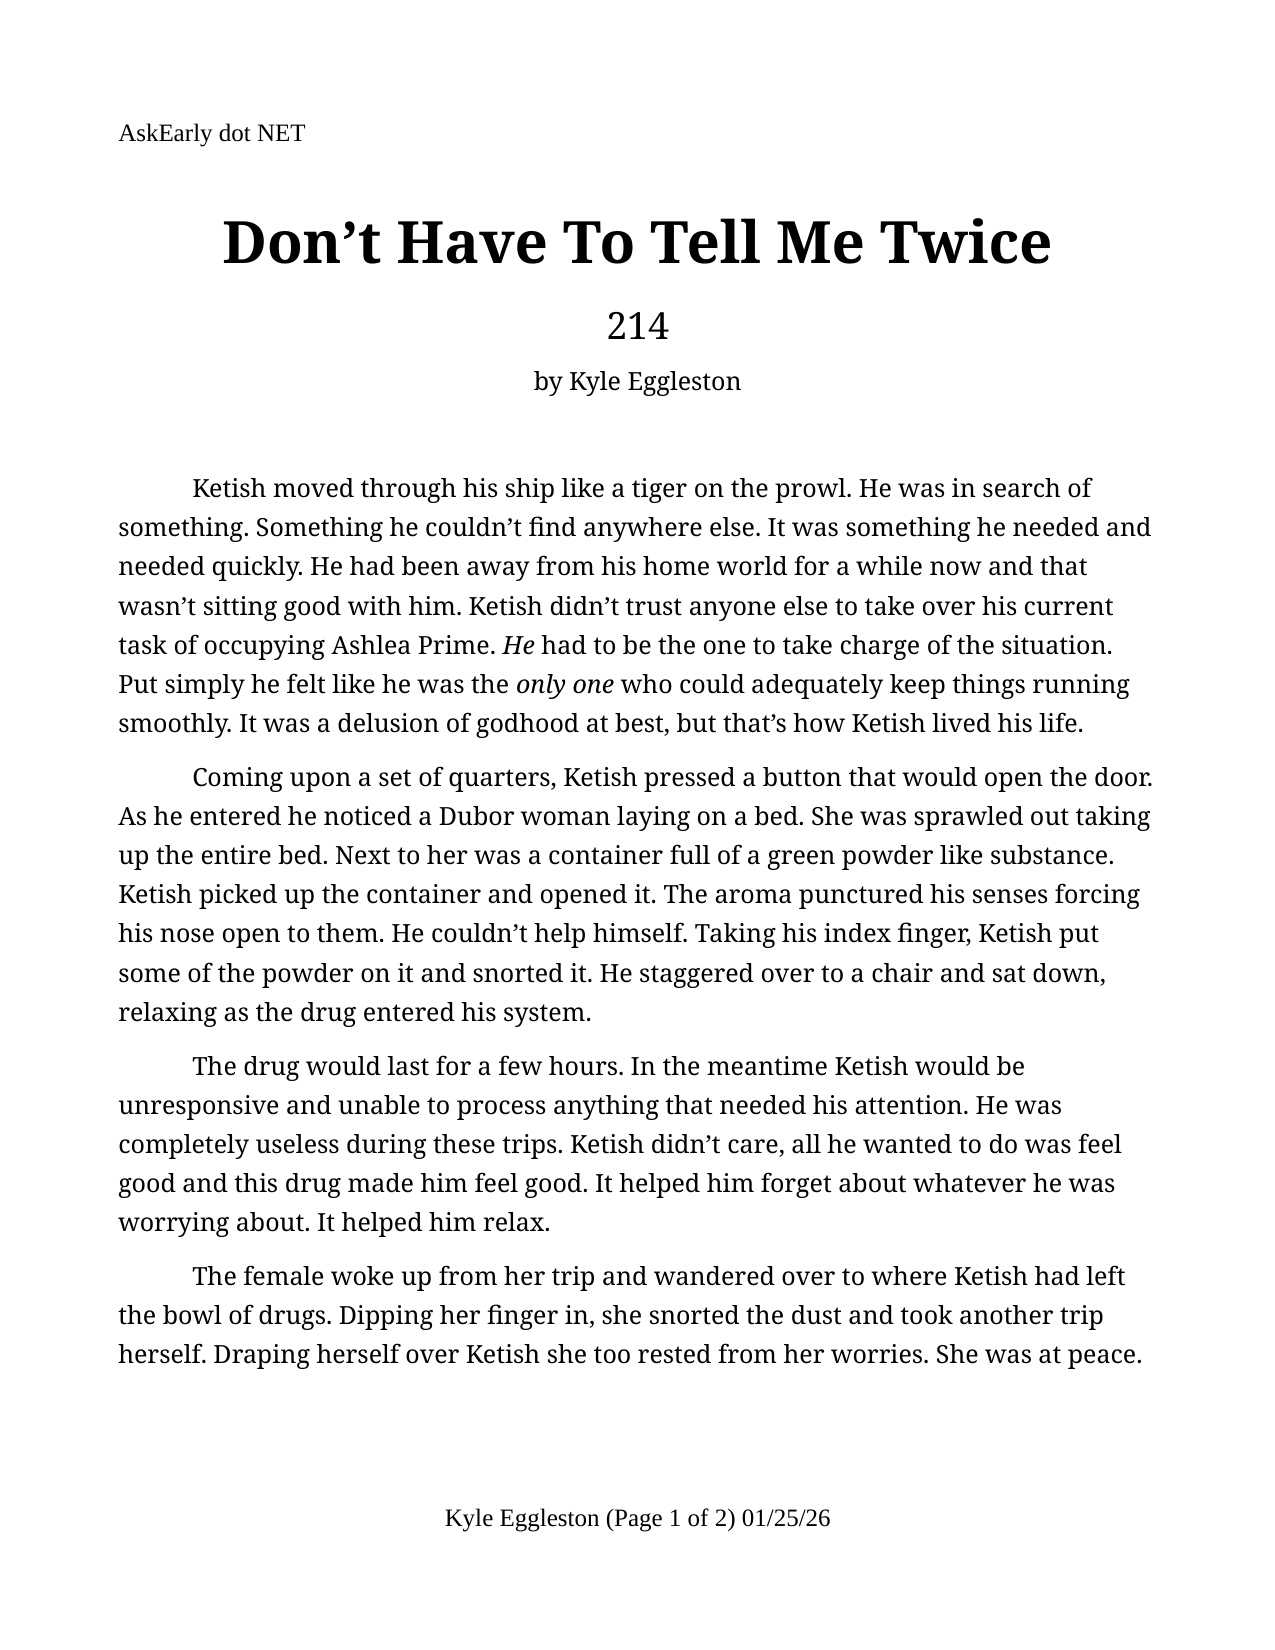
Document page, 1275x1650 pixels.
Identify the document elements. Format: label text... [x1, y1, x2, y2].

title Don’t Have To Tell Me Twice [118, 201, 1157, 281]
subtitle 214 [118, 299, 1157, 351]
text Ketish moved through his ship like a tiger on the prowl. He was in search of something. Something he couldn’t find anywhere else. It was something he needed and needed quickly. He had been away from his home world for a while now and that wasn’t sitting good with him. Ketish didn’t trust anyone else to take over his current task of occupying Ashlea Prime. He had to be the one to take charge of the situation. Put simply he felt like he was the only one who could adequately keep things running smoothly. It was a delusion of godhood at best, but that’s how Ketish lived his life. [118, 471, 1157, 740]
text The female woke up from her trip and wandered over to where Ketish had left the bowl of drugs. Dipping her finger in, she snorted the dust and took another trip herself. Draping herself over Ketish she too rested from her worries. She was at peace. [118, 1258, 1157, 1371]
text The drug would last for a few hours. In the meantime Ketish would be unresponsive and unable to process anything that needed his attention. He was completely useless during these trips. Ketish didn’t care, all he wanted to do was feel good and this drug made him feel good. It helped him forget about whatever he was worrying about. It helped him relax. [118, 1048, 1157, 1239]
text by Kyle Eggleston [118, 363, 1157, 397]
text Coming upon a set of quarters, Ketish pressed a button that would open the door. As he entered he noticed a Dubor woman laying on a bed. She was sprawled out taking up the entire bed. Next to her was a container full of a green powder like substance. Ketish picked up the container and opened it. The aroma punctured his senses forcing his nose open to them. He couldn’t help himself. Taking his index finger, Ketish put some of the powder on it and snorted it. He staggered over to a chair and sat down, relaxing as the drug entered his system. [118, 759, 1157, 1028]
